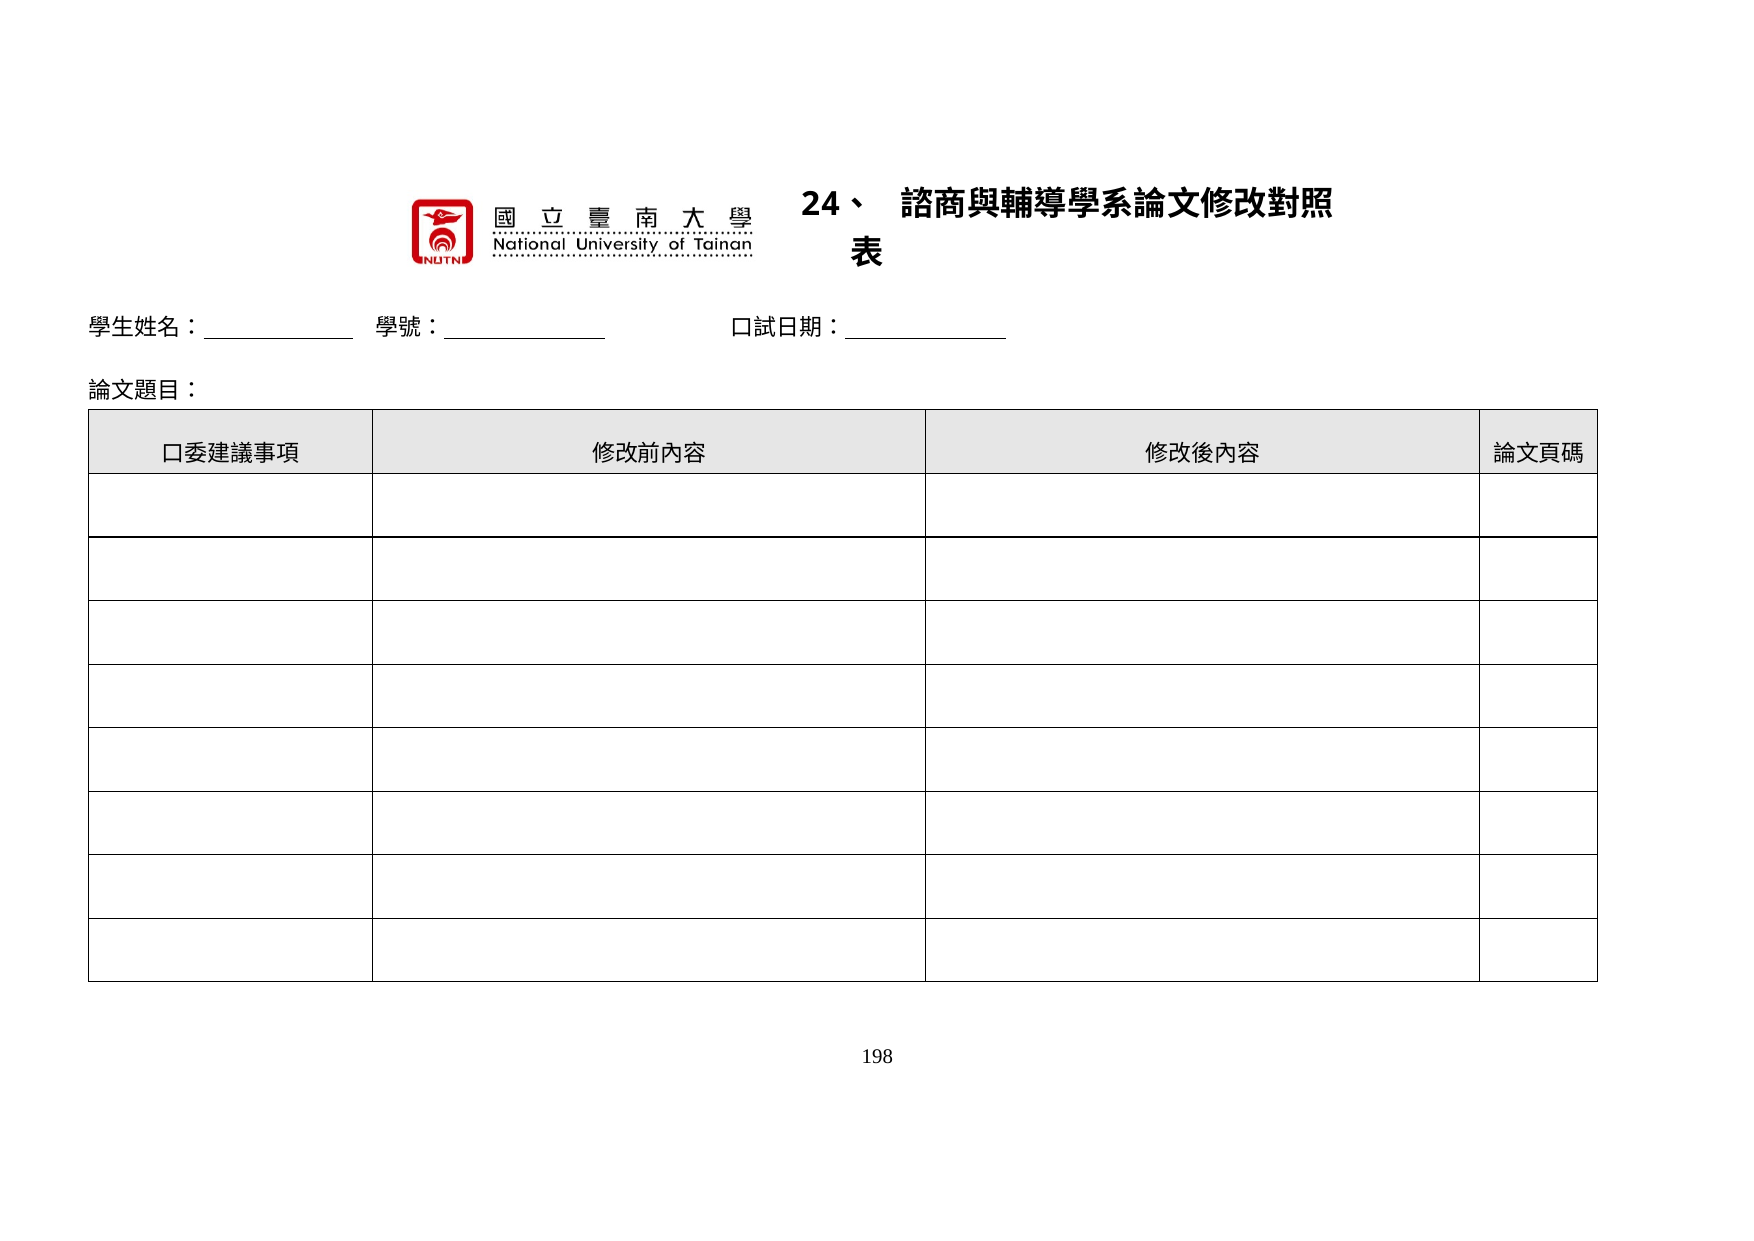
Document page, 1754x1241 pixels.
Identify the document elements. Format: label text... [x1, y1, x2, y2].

table_cell [89, 855, 372, 918]
table_cell [926, 474, 1479, 536]
table_cell [89, 728, 372, 791]
table_header 修改後內容 [926, 410, 1479, 473]
table_cell [1480, 474, 1597, 536]
table_cell [926, 728, 1479, 791]
table_cell [89, 919, 372, 981]
table_cell [373, 665, 925, 727]
table_cell [1480, 919, 1597, 981]
table_cell [926, 919, 1479, 981]
table_cell [373, 855, 925, 918]
table_cell [373, 474, 925, 536]
table_cell [1480, 855, 1597, 918]
table_cell [1480, 728, 1597, 791]
table_cell [89, 792, 372, 854]
text 論文題目： [89, 347, 1665, 409]
text 學生姓名： 學號： 口試日期： [89, 284, 1665, 347]
table_header 口委建議事項 [89, 410, 372, 473]
table_cell [926, 855, 1479, 918]
table_cell [373, 792, 925, 854]
table_cell [926, 601, 1479, 663]
table_cell [89, 474, 372, 536]
table_cell [373, 601, 925, 663]
table_header 諮商與輔導學系論文修改對照表 [789, 177, 1369, 284]
table_cell [373, 728, 925, 791]
table_cell [926, 665, 1479, 727]
table_cell [373, 538, 925, 600]
table_cell [89, 601, 372, 663]
table_cell [1480, 601, 1597, 663]
table_header 修改前內容 [373, 410, 925, 473]
table_cell [89, 665, 372, 727]
table_cell [1480, 665, 1597, 727]
table_header 論文頁碼 [1480, 410, 1597, 473]
table_cell [926, 792, 1479, 854]
table_cell [373, 919, 925, 981]
table_cell [1480, 538, 1597, 600]
table_cell [1480, 792, 1597, 854]
table_header [385, 177, 789, 284]
table_cell [926, 538, 1479, 600]
table_cell [89, 538, 372, 600]
